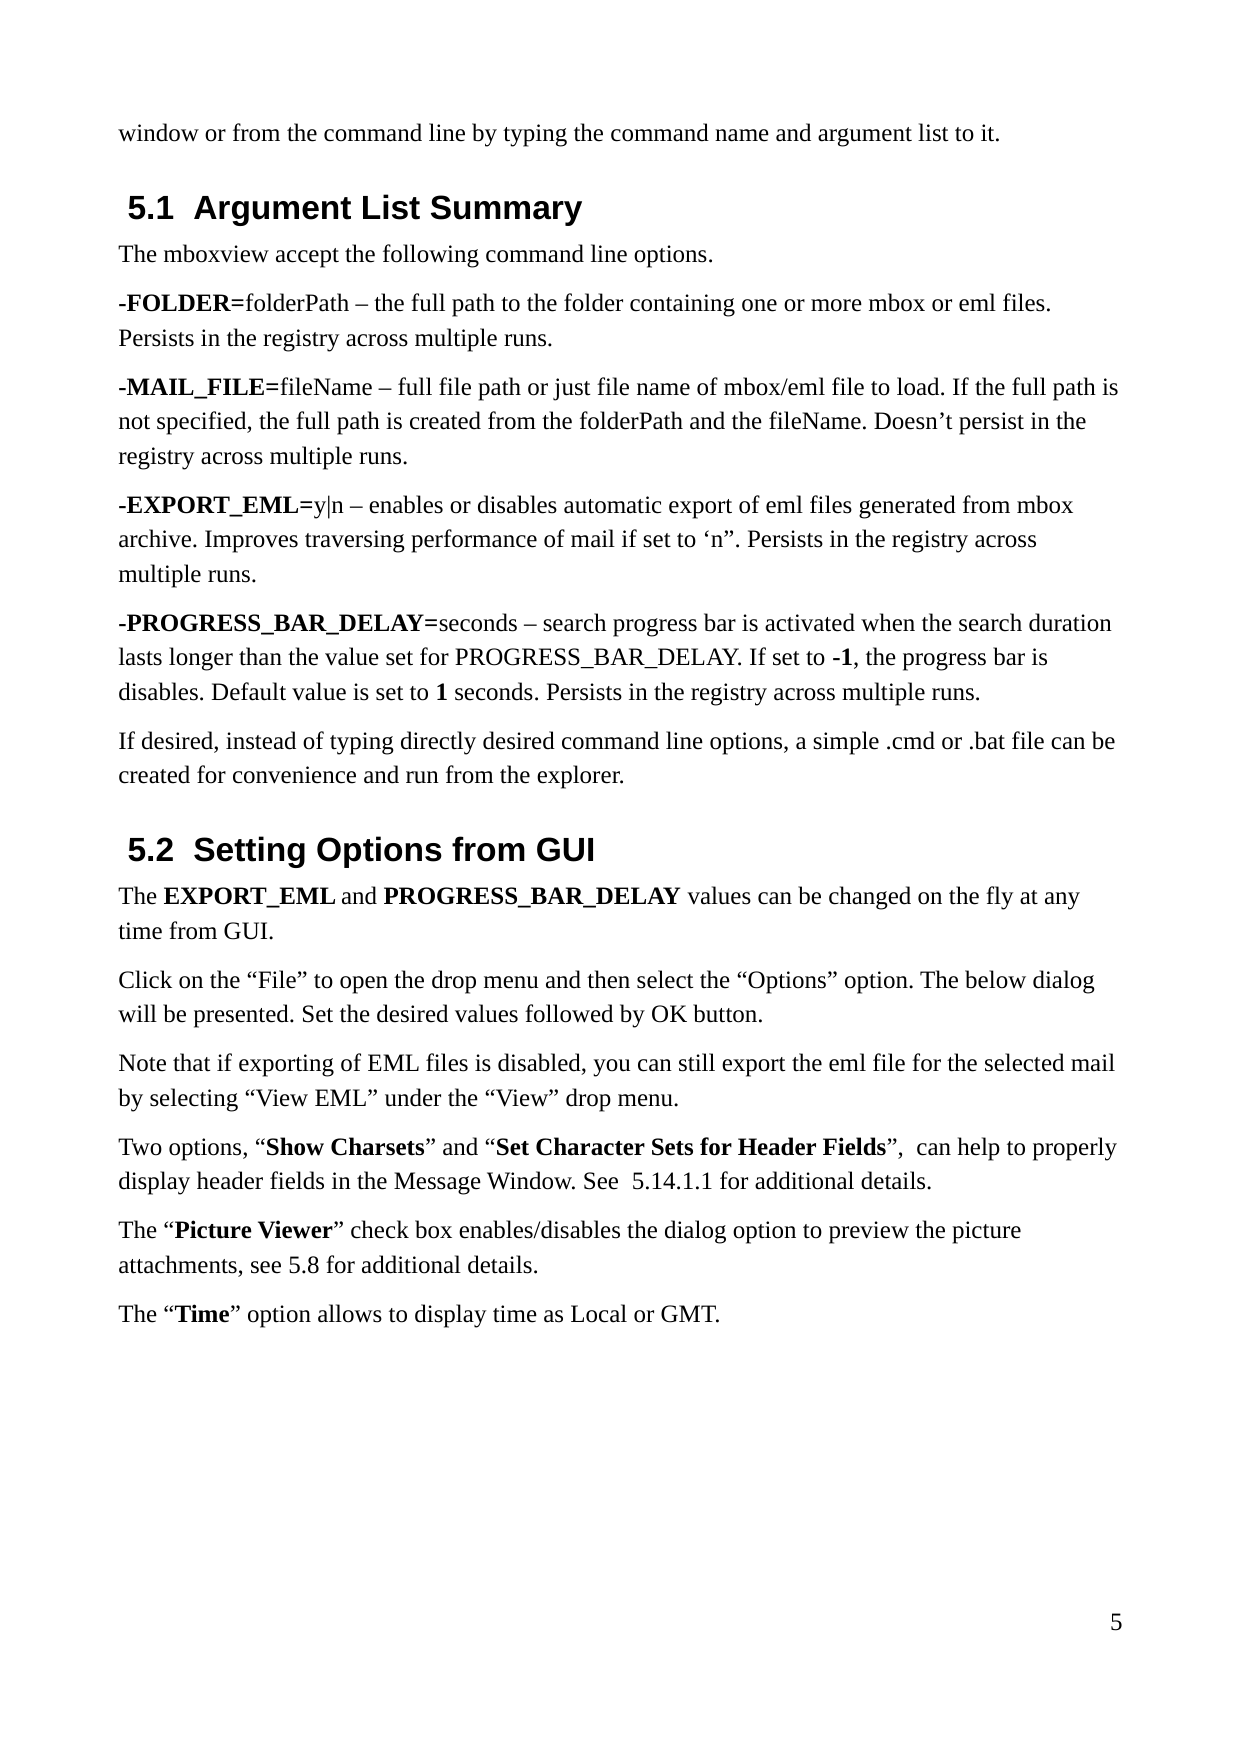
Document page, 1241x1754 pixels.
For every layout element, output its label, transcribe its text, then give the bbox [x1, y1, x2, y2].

text window or from the command line by typing the command name and argument list to it. [118, 118, 1122, 147]
text Note that if exporting of EML files is disabled, you can still export the eml file for the selected mail by selecting “View EML” under the “View” drop menu. [118, 1048, 1122, 1112]
text The mboxview accept the following command line options. [118, 239, 1122, 268]
text -MAIL_FILE=fileName – full file path or just file name of mbox/eml file to load. If the full path is not specified, the full path is created from the folderPath and the fileName. Doesn’t persist in the registry across multiple runs. [118, 372, 1122, 469]
text The “Time” option allows to display time as Local or GMT. [118, 1299, 1122, 1328]
text The EXPORT_EML and PROGRESS_BAR_DELAY values can be changed on the fly at any time from GUI. [118, 881, 1122, 944]
subtitle Setting Options from GUI [118, 830, 1122, 869]
text -PROGRESS_BAR_DELAY=seconds – search progress bar is activated when the search duration lasts longer than the value set for PROGRESS_BAR_DELAY. If set to -1, the progress bar is disables. Default value is set to 1 seconds. Persists in the registry across multiple runs. [118, 608, 1122, 706]
text Two options, “Show Charsets” and “Set Character Sets for Header Fields”, can help to properly display header fields in the Message Window. See 5.14.1.1 for additional details. [118, 1132, 1122, 1195]
subtitle Argument List Summary [118, 188, 1122, 227]
text Click on the “File” to open the drop menu and then select the “Options” option. The below dialog will be presented. Set the desired values followed by OK button. [118, 965, 1122, 1028]
text -EXPORT_EML=y|n – enables or disables automatic export of eml files generated from mbox archive. Improves traversing performance of mail if set to ‘n”. Persists in the registry across multiple runs. [118, 490, 1122, 587]
text -FOLDER=folderPath – the full path to the folder containing one or more mbox or eml files. Persists in the registry across multiple runs. [118, 288, 1122, 351]
text The “Picture Viewer” check box enables/disables the dialog option to preview the picture attachments, see 5.8 for additional details. [118, 1216, 1122, 1279]
text If desired, instead of typing directly desired command line options, a simple .cmd or .bat file can be created for convenience and run from the explorer. [118, 726, 1122, 789]
